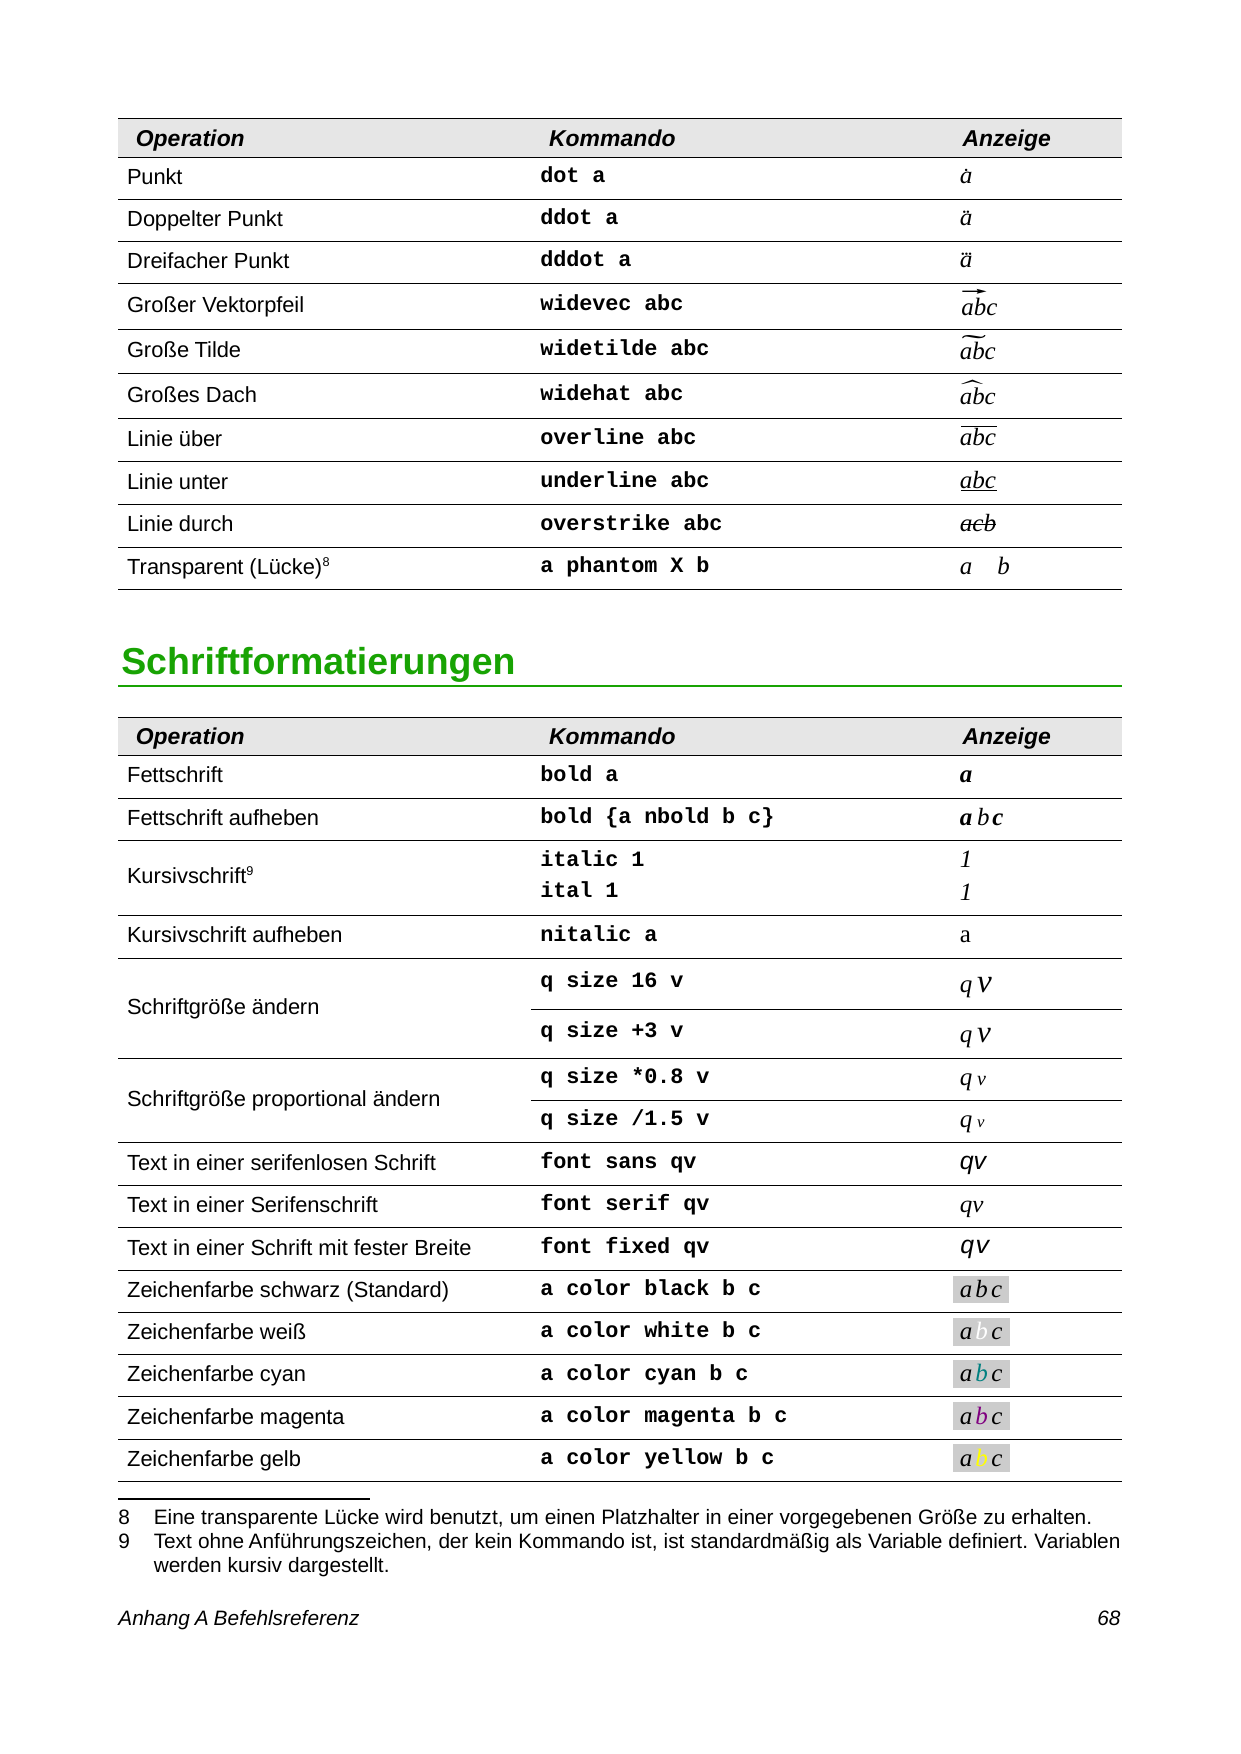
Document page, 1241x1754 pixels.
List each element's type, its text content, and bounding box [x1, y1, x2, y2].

table_cell Text in einer Serifenschrift [118, 1186, 531, 1227]
table_cell nitalic a [531, 916, 945, 957]
table_cell [945, 916, 1122, 957]
table_cell overstrike abc [531, 505, 945, 547]
table_cell a color magenta b c [531, 1397, 945, 1438]
table_cell Fettschrift aufheben [118, 799, 531, 839]
table_cell [945, 242, 1122, 283]
table_cell Zeichenfarbe magenta [118, 1397, 531, 1438]
table_header Kommando [531, 119, 945, 157]
table_cell Kursivschrift [118, 841, 531, 915]
table_cell widetilde abc [531, 330, 945, 373]
table_cell [945, 419, 1122, 461]
table_cell widevec abc [531, 284, 945, 329]
table_cell Großer Vektorpfeil [118, 284, 531, 329]
table_cell Linie über [118, 419, 531, 461]
table_header Operation [118, 718, 531, 755]
table_cell widehat abc [531, 374, 945, 418]
table_cell [945, 1228, 1122, 1270]
table_cell [945, 1355, 1122, 1396]
table_cell a color cyan b c [531, 1355, 945, 1396]
table_cell [945, 200, 1122, 241]
table_cell [945, 158, 1122, 199]
table_cell font serif qv [531, 1186, 945, 1227]
table_cell q size +3 v [531, 1010, 945, 1058]
table_cell a color yellow b c [531, 1440, 945, 1481]
table_cell [945, 462, 1122, 504]
table_cell Punkt [118, 158, 531, 199]
table_cell Große Tilde [118, 330, 531, 373]
table_cell a phantom X b [531, 548, 945, 589]
table_cell Transparent (Lücke) [118, 548, 531, 589]
table_cell bold {a nbold b c} [531, 799, 945, 839]
table_cell dot a [531, 158, 945, 199]
table_cell q size /1.5 v [531, 1101, 945, 1142]
table_cell [945, 374, 1122, 418]
table_cell Kursivschrift aufheben [118, 916, 531, 957]
table_cell Schriftgröße proportional ändern [118, 1059, 531, 1142]
table_cell Linie unter [118, 462, 531, 504]
table_cell [945, 756, 1122, 797]
subtitle Schriftformatierungen [118, 636, 1122, 685]
table_cell [945, 330, 1122, 373]
table_cell a color black b c [531, 1271, 945, 1312]
table_cell q size 16 v [531, 959, 945, 1009]
table_cell [945, 505, 1122, 547]
table_cell font fixed qv [531, 1228, 945, 1270]
table_cell [945, 1440, 1122, 1481]
table_cell [945, 1313, 1122, 1354]
table_cell Zeichenfarbe schwarz (Standard) [118, 1271, 531, 1312]
table_cell [945, 1010, 1122, 1058]
table_cell Zeichenfarbe weiß [118, 1313, 531, 1354]
table_cell ddot a [531, 200, 945, 241]
table_cell q size *0.8 v [531, 1059, 945, 1100]
table_cell [945, 841, 1122, 915]
table_cell [945, 1271, 1122, 1312]
table_header Anzeige [945, 119, 1122, 157]
table_cell [945, 799, 1122, 839]
table_cell [945, 959, 1122, 1009]
table_cell [945, 1186, 1122, 1227]
table_cell Schriftgröße ändern [118, 959, 531, 1058]
table_cell [945, 1397, 1122, 1438]
table_header Anzeige [945, 718, 1122, 755]
table_cell Dreifacher Punkt [118, 242, 531, 283]
table_cell Text in einer Schrift mit fester Breite [118, 1228, 531, 1270]
table_header Kommando [531, 718, 945, 755]
table_cell [945, 1101, 1122, 1142]
table_cell Text in einer serifenlosen Schrift [118, 1143, 531, 1185]
table_header Operation [118, 119, 531, 157]
table_cell [945, 284, 1122, 329]
table_cell [945, 1143, 1122, 1185]
table_cell font sans qv [531, 1143, 945, 1185]
table_cell dddot a [531, 242, 945, 283]
table_cell Fettschrift [118, 756, 531, 797]
table_cell Großes Dach [118, 374, 531, 418]
table_cell overline abc [531, 419, 945, 461]
table_cell underline abc [531, 462, 945, 504]
table_cell a color white b c [531, 1313, 945, 1354]
table_cell Linie durch [118, 505, 531, 547]
table_cell [945, 1059, 1122, 1100]
table_cell italic 1 ital 1 [531, 841, 945, 915]
table_cell [945, 548, 1122, 589]
table_cell bold a [531, 756, 945, 797]
table_cell Zeichenfarbe gelb [118, 1440, 531, 1481]
table_cell Zeichenfarbe cyan [118, 1355, 531, 1396]
table_cell Doppelter Punkt [118, 200, 531, 241]
